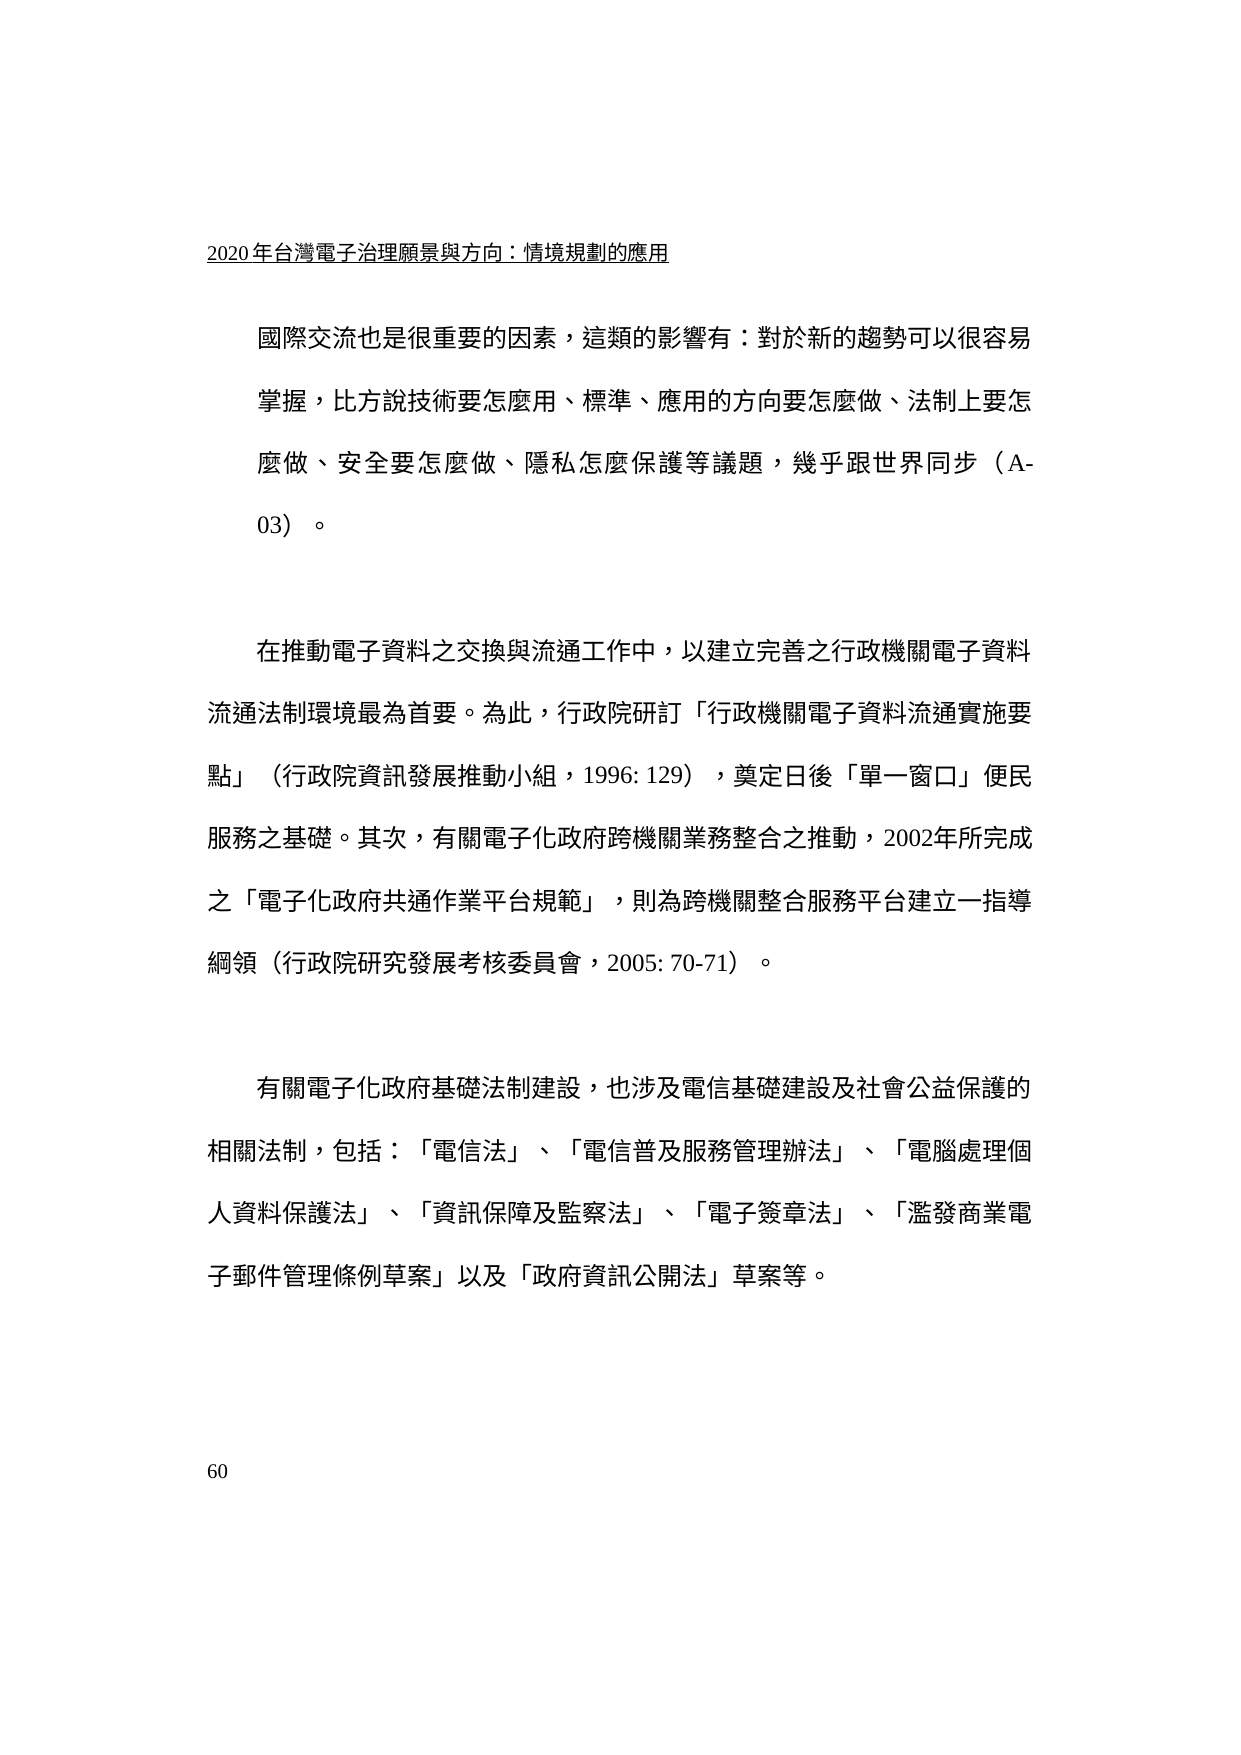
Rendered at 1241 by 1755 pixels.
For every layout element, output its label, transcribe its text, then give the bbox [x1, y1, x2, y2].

text 國際交流也是很重要的因素，這類的影響有：對於新的趨勢可以很容易掌握，比方說技術要怎麼用、標準、應用的方向要怎麼做、法制上要怎麼做、安全要怎麼做、隱私怎麼保護等議題，幾乎跟世界同步（A-03）。 [257, 295, 1033, 545]
text 在推動電子資料之交換與流通工作中，以建立完善之行政機關電子資料流通法制環境最為首要。為此，行政院研訂「行政機關電子資料流通實施要點」（行政院資訊發展推動小組，1996: 129），奠定日後「單一窗口」便民服務之基礎。其次，有關電子化政府跨機關業務整合之推動，2002年所完成之「電子化政府共通作業平台規範」，則為跨機關整合服務平台建立一指導綱領（行政院研究發展考核委員會，2005: 70-71）。 [207, 608, 1033, 983]
text 有關電子化政府基礎法制建設，也涉及電信基礎建設及社會公益保護的相關法制，包括：「電信法」、「電信普及服務管理辦法」、「電腦處理個人資料保護法」、「資訊保障及監察法」、「電子簽章法」、「濫發商業電子郵件管理條例草案」以及「政府資訊公開法」草案等。 [207, 1045, 1033, 1295]
